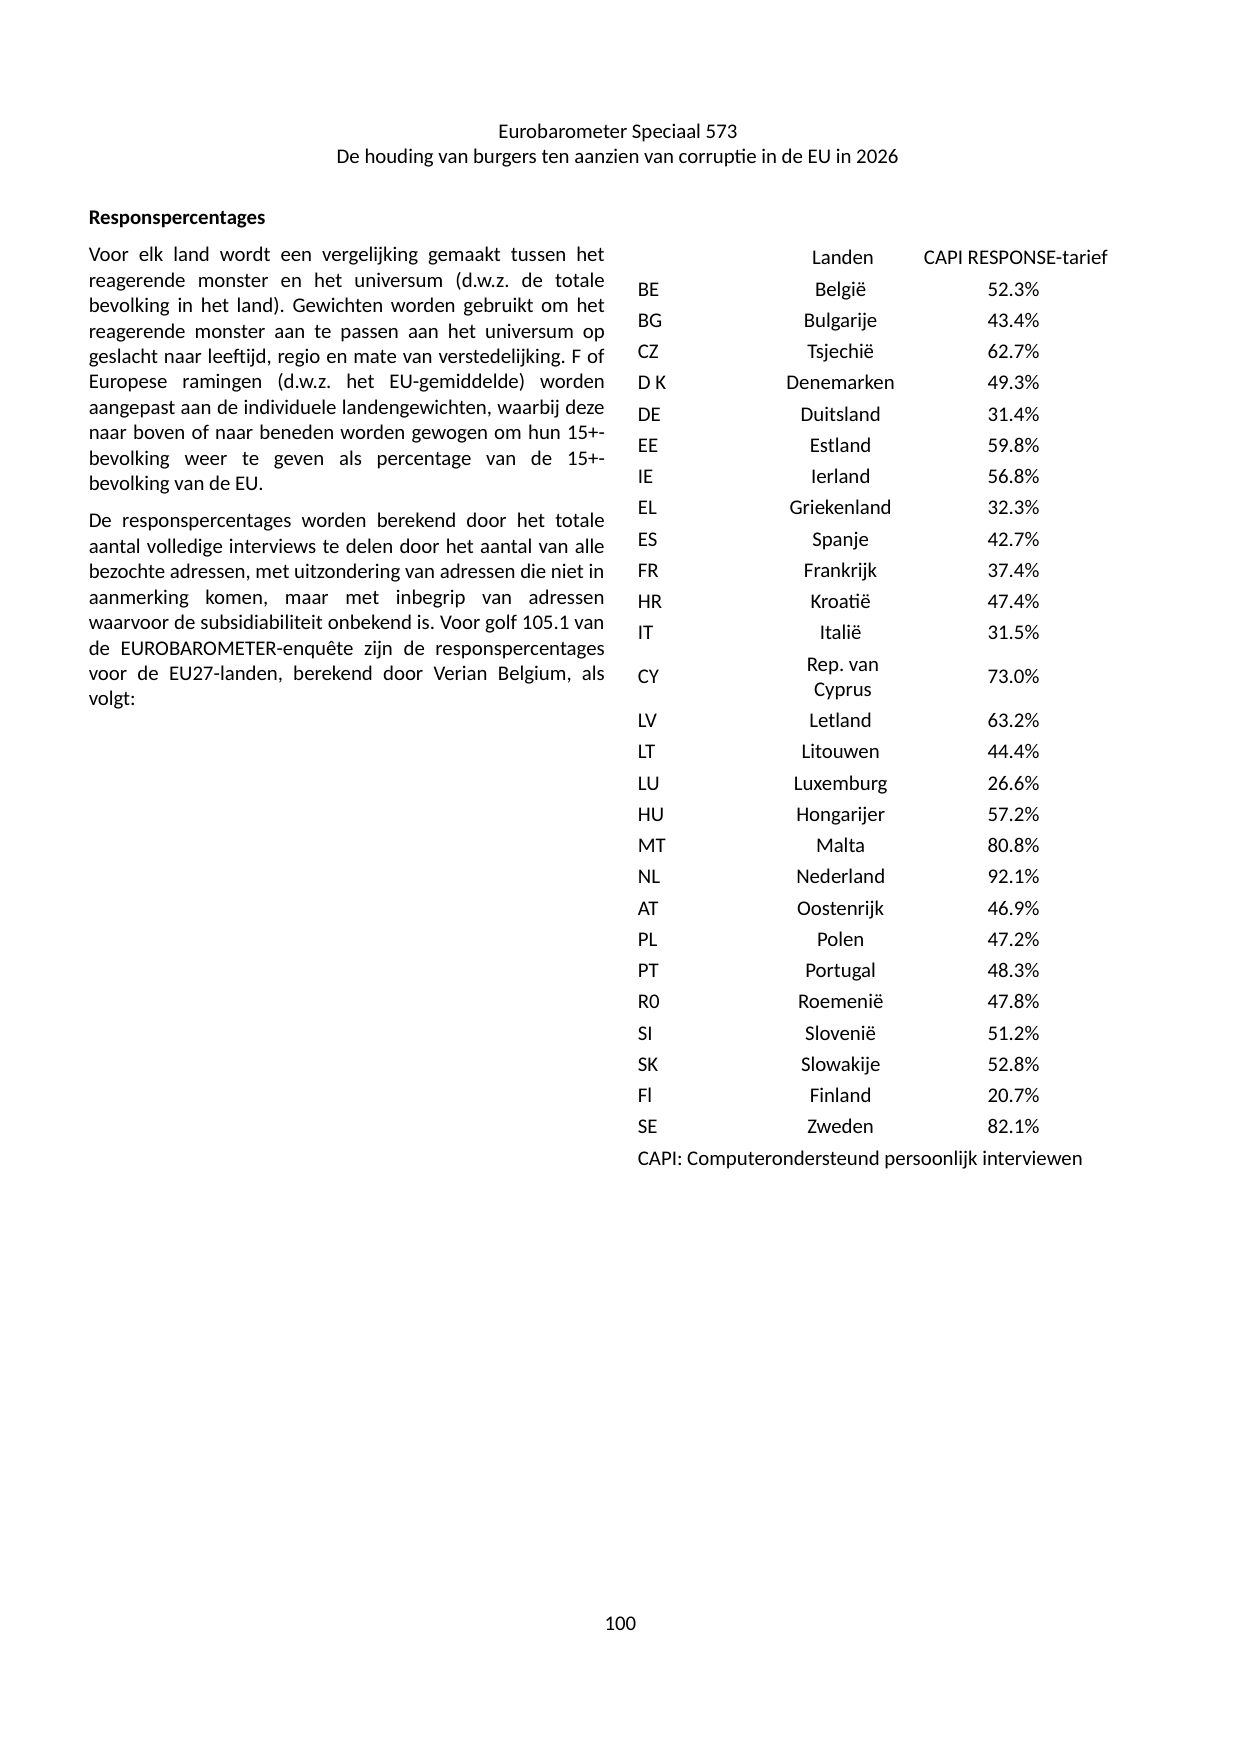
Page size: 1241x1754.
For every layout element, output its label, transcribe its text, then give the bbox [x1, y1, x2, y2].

table_cell 80.8% [912, 830, 1119, 861]
table_cell 62.7% [912, 335, 1119, 367]
table_cell SI [635, 1017, 773, 1048]
table_cell HU [635, 798, 773, 829]
table_cell IE [635, 460, 773, 492]
table_cell PT [635, 955, 773, 986]
table_cell België [774, 273, 912, 304]
table_cell 92.1% [912, 861, 1119, 892]
table_cell Hongarijer [774, 798, 912, 829]
table_cell FR [635, 554, 773, 585]
table_cell Malta [774, 830, 912, 861]
table_cell Slowakije [774, 1048, 912, 1079]
table_cell 47.2% [912, 923, 1119, 954]
table_cell Luxemburg [774, 767, 912, 798]
text Voor elk land wordt een vergelijking gemaakt tussen het reagerende monster en het universum (d.w.z. de totale bevolking in het land). Gewichten worden gebruikt om het reagerende monster aan te passen aan het universum op geslacht naar leeftijd, regio en mate van verstedelijking. F of Europese ramingen (d.w.z. het EU-gemiddelde) worden aangepast aan de individuele landengewichten, waarbij deze naar boven of naar beneden worden gewogen om hun 15+-bevolking weer te geven als percentage van de 15+-bevolking van de EU. [88, 242, 605, 496]
table_cell EL [635, 492, 773, 523]
table_cell 31.5% [912, 617, 1119, 648]
table_cell Ierland [774, 460, 912, 492]
table_cell D K [635, 367, 773, 398]
table_cell 47.4% [912, 585, 1119, 617]
table_cell 42.7% [912, 523, 1119, 554]
table_cell PL [635, 923, 773, 954]
table_cell 57.2% [912, 798, 1119, 829]
table_cell MT [635, 830, 773, 861]
table_cell LT [635, 736, 773, 767]
table_cell Spanje [774, 523, 912, 554]
table_cell 82.1% [912, 1111, 1119, 1142]
table_header [635, 242, 773, 273]
text Responspercentages [88, 204, 605, 230]
table_cell Bulgarije [774, 304, 912, 335]
table_cell EE [635, 429, 773, 460]
table_header Landen [774, 242, 912, 273]
table_cell SE [635, 1111, 773, 1142]
table_cell HR [635, 585, 773, 617]
table_cell 56.8% [912, 460, 1119, 492]
table_cell 47.8% [912, 986, 1119, 1017]
table_cell 32.3% [912, 492, 1119, 523]
table_cell 20.7% [912, 1080, 1119, 1111]
table_cell CAPI: Computerondersteund persoonlijk interviewen [635, 1142, 1119, 1173]
table_cell 43.4% [912, 304, 1119, 335]
table_cell CZ [635, 335, 773, 367]
table_cell Polen [774, 923, 912, 954]
text De responspercentages worden berekend door het totale aantal volledige interviews te delen door het aantal van alle bezochte adressen, met uitzondering van adressen die niet in aanmerking komen, maar met inbegrip van adressen waarvoor de subsidiabiliteit onbekend is. Voor golf 105.1 van de EUROBAROMETER-enquête zijn de responspercentages voor de EU27-landen, berekend door Verian Belgium, als volgt: [88, 508, 605, 711]
table_cell 26.6% [912, 767, 1119, 798]
table_cell BE [635, 273, 773, 304]
table_cell Roemenië [774, 986, 912, 1017]
table_cell Tsjechië [774, 335, 912, 367]
table_cell 52.8% [912, 1048, 1119, 1079]
table_cell LV [635, 705, 773, 736]
table_cell Portugal [774, 955, 912, 986]
table_cell 31.4% [912, 398, 1119, 429]
table_cell Zweden [774, 1111, 912, 1142]
table_cell Fl [635, 1080, 773, 1111]
table_cell 49.3% [912, 367, 1119, 398]
table_cell Slovenië [774, 1017, 912, 1048]
table_cell Griekenland [774, 492, 912, 523]
table_cell 59.8% [912, 429, 1119, 460]
table_cell Frankrijk [774, 554, 912, 585]
table_cell ES [635, 523, 773, 554]
table_cell Italië [774, 617, 912, 648]
table_cell 51.2% [912, 1017, 1119, 1048]
table_cell Finland [774, 1080, 912, 1111]
table_cell Nederland [774, 861, 912, 892]
table_cell 46.9% [912, 892, 1119, 923]
table_cell NL [635, 861, 773, 892]
table_cell Denemarken [774, 367, 912, 398]
table_cell 52.3% [912, 273, 1119, 304]
table_cell LU [635, 767, 773, 798]
table_cell 48.3% [912, 955, 1119, 986]
table_cell DE [635, 398, 773, 429]
table_cell 63.2% [912, 705, 1119, 736]
table_cell BG [635, 304, 773, 335]
table_cell 73.0% [912, 648, 1119, 704]
table_cell 37.4% [912, 554, 1119, 585]
table_cell CY [635, 648, 773, 704]
table_cell R0 [635, 986, 773, 1017]
table_cell Rep. van Cyprus [774, 648, 912, 704]
table_cell AT [635, 892, 773, 923]
table_cell Estland [774, 429, 912, 460]
table_cell Oostenrijk [774, 892, 912, 923]
table_cell SK [635, 1048, 773, 1079]
table_cell Letland [774, 705, 912, 736]
table_cell 44.4% [912, 736, 1119, 767]
table_cell IT [635, 617, 773, 648]
table_header CAPI RESPONSE-tarief [912, 242, 1119, 273]
table_cell Litouwen [774, 736, 912, 767]
table_cell Kroatië [774, 585, 912, 617]
table_cell Duitsland [774, 398, 912, 429]
